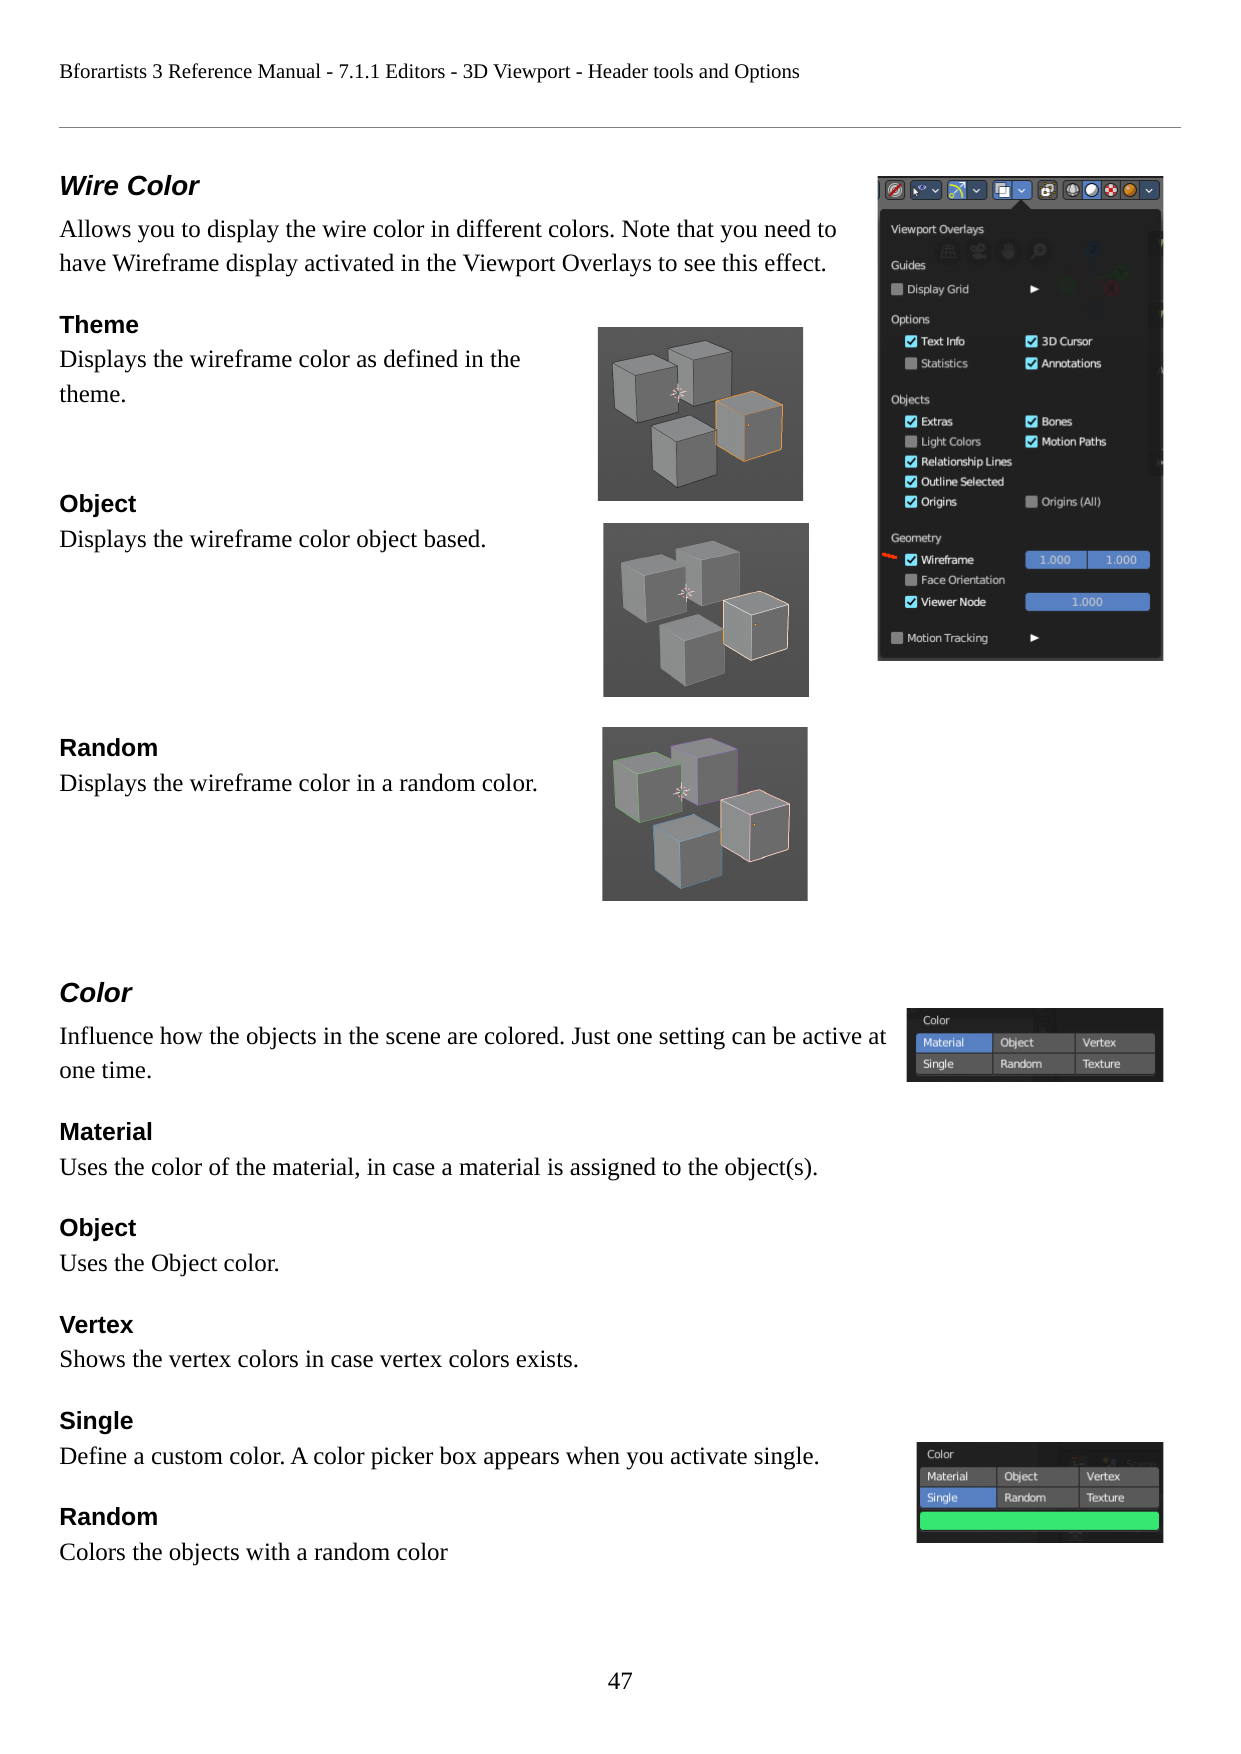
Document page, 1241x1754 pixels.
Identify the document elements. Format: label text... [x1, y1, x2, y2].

text [1164, 344, 1181, 408]
text Uses the Object color. [59, 1248, 1181, 1277]
text Influence how the objects in the scene are colored. Just one setting can be active at one time. [59, 1021, 1181, 1084]
subtitle Random [59, 733, 602, 762]
subtitle Object [59, 1213, 1181, 1242]
text Displays the wireframe color in a random color. [59, 768, 602, 797]
picture [877, 176, 1164, 661]
subtitle Material [59, 1117, 1181, 1146]
text [804, 344, 877, 408]
text [809, 524, 877, 553]
text Define a custom color. A color picker box appears when you activate single. [59, 1441, 1181, 1470]
text Allows you to display the wire color in different colors. Note that you need to have Wireframe display activated in the Viewport Overlays to see this effect. [59, 214, 877, 277]
subtitle [1164, 489, 1181, 518]
subtitle Wire Color [59, 169, 1181, 201]
picture [916, 1442, 1164, 1543]
text Shows the vertex colors in case vertex colors exists. [59, 1344, 1181, 1373]
subtitle Color [59, 977, 1181, 1008]
subtitle [1164, 1502, 1181, 1531]
subtitle Single [59, 1406, 1181, 1435]
subtitle [1164, 310, 1181, 338]
subtitle Random [59, 1502, 916, 1531]
picture [603, 523, 809, 697]
picture [906, 1008, 1164, 1082]
subtitle [808, 733, 1181, 762]
text Colors the objects with a random color [59, 1537, 1181, 1566]
subtitle Theme [59, 310, 877, 338]
text Displays the wireframe color object based. [59, 524, 603, 553]
picture [597, 327, 804, 501]
text Uses the color of the material, in case a material is assigned to the object(s). [59, 1152, 1181, 1181]
picture [602, 727, 808, 901]
subtitle Vertex [59, 1310, 1181, 1338]
text Displays the wireframe color as defined in the theme. [59, 344, 597, 408]
subtitle Object [59, 489, 877, 518]
text [808, 768, 1181, 797]
